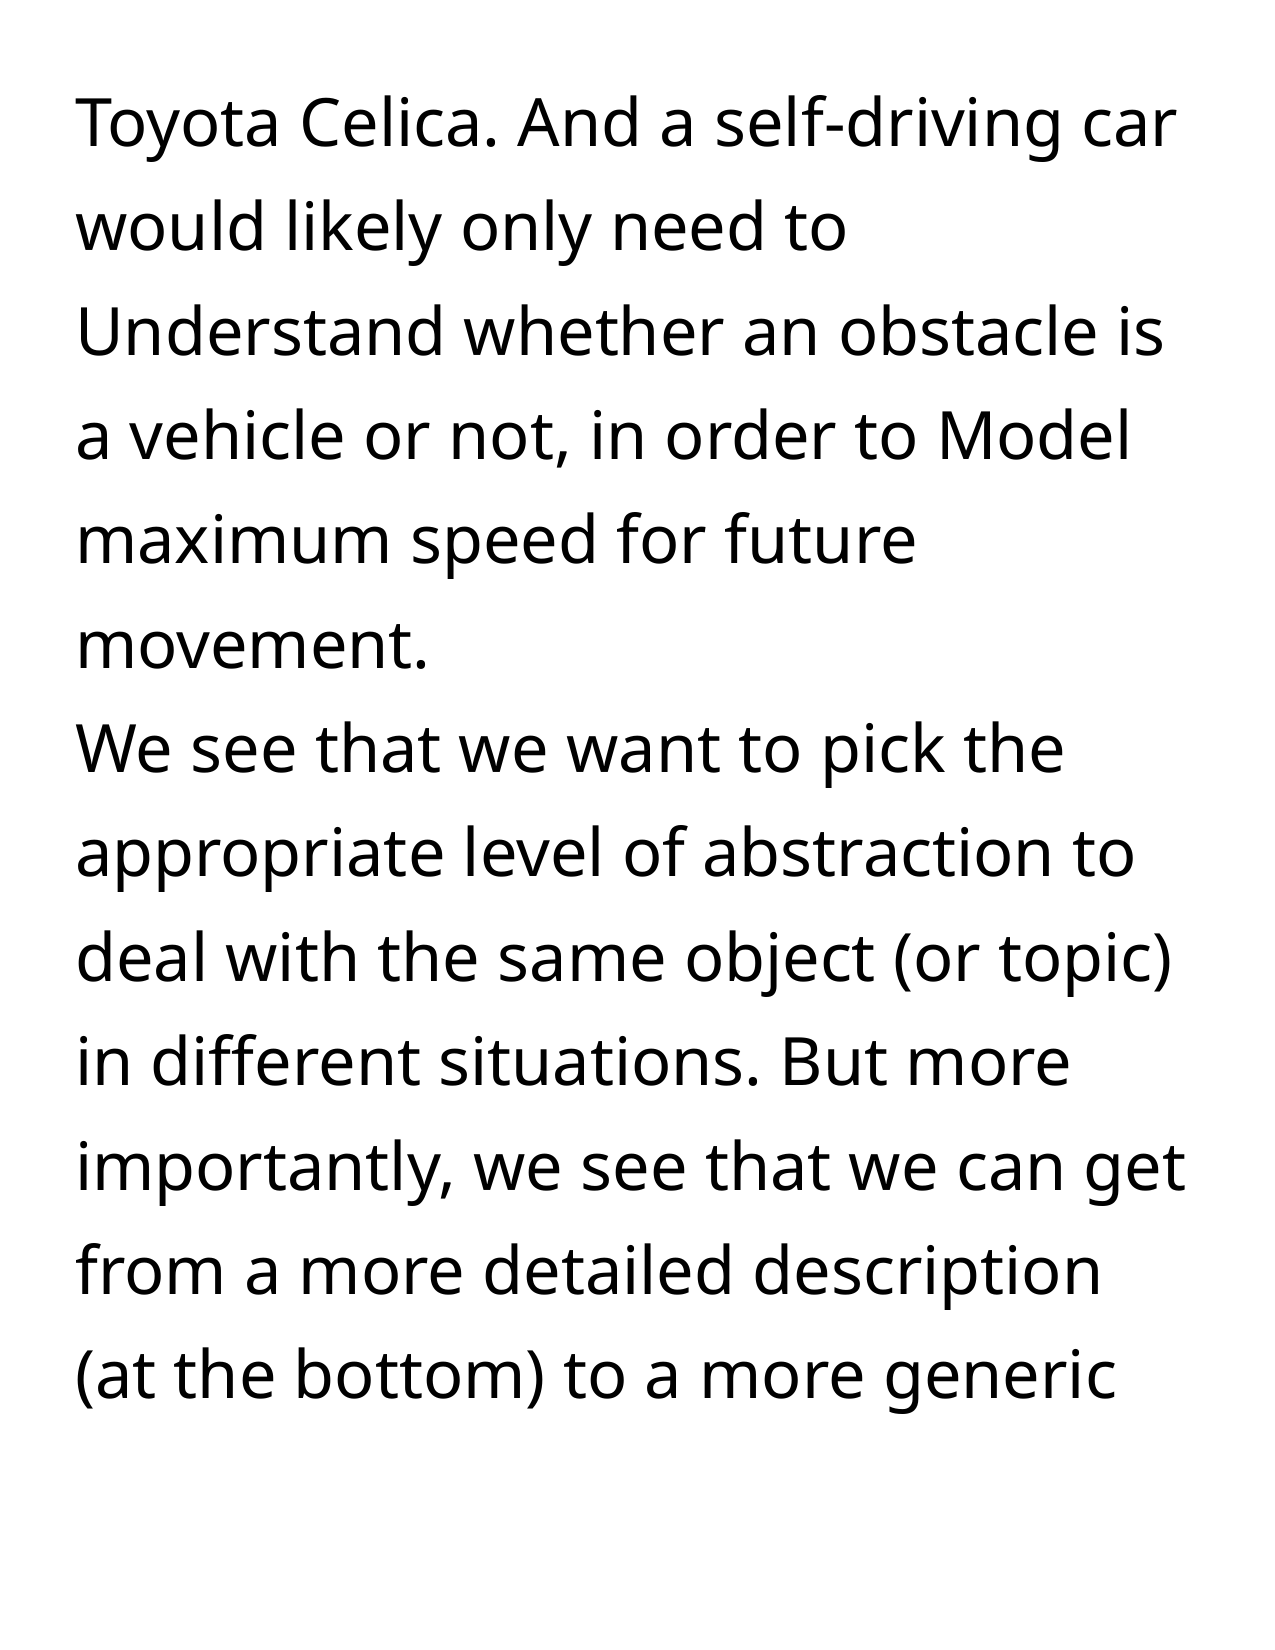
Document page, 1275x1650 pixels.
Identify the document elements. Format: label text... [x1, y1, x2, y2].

text Toyota Celica. And a self-driving car would likely only need to Understand whether an obstacle is a vehicle or not, in order to Model maximum speed for future movement. [75, 75, 1200, 688]
text We see that we want to pick the appropriate level of abstraction to deal with the same object (or topic) in different situations. But more importantly, we see that we can get from a more detailed description (at the bottom) to a more generic [75, 701, 1200, 1418]
